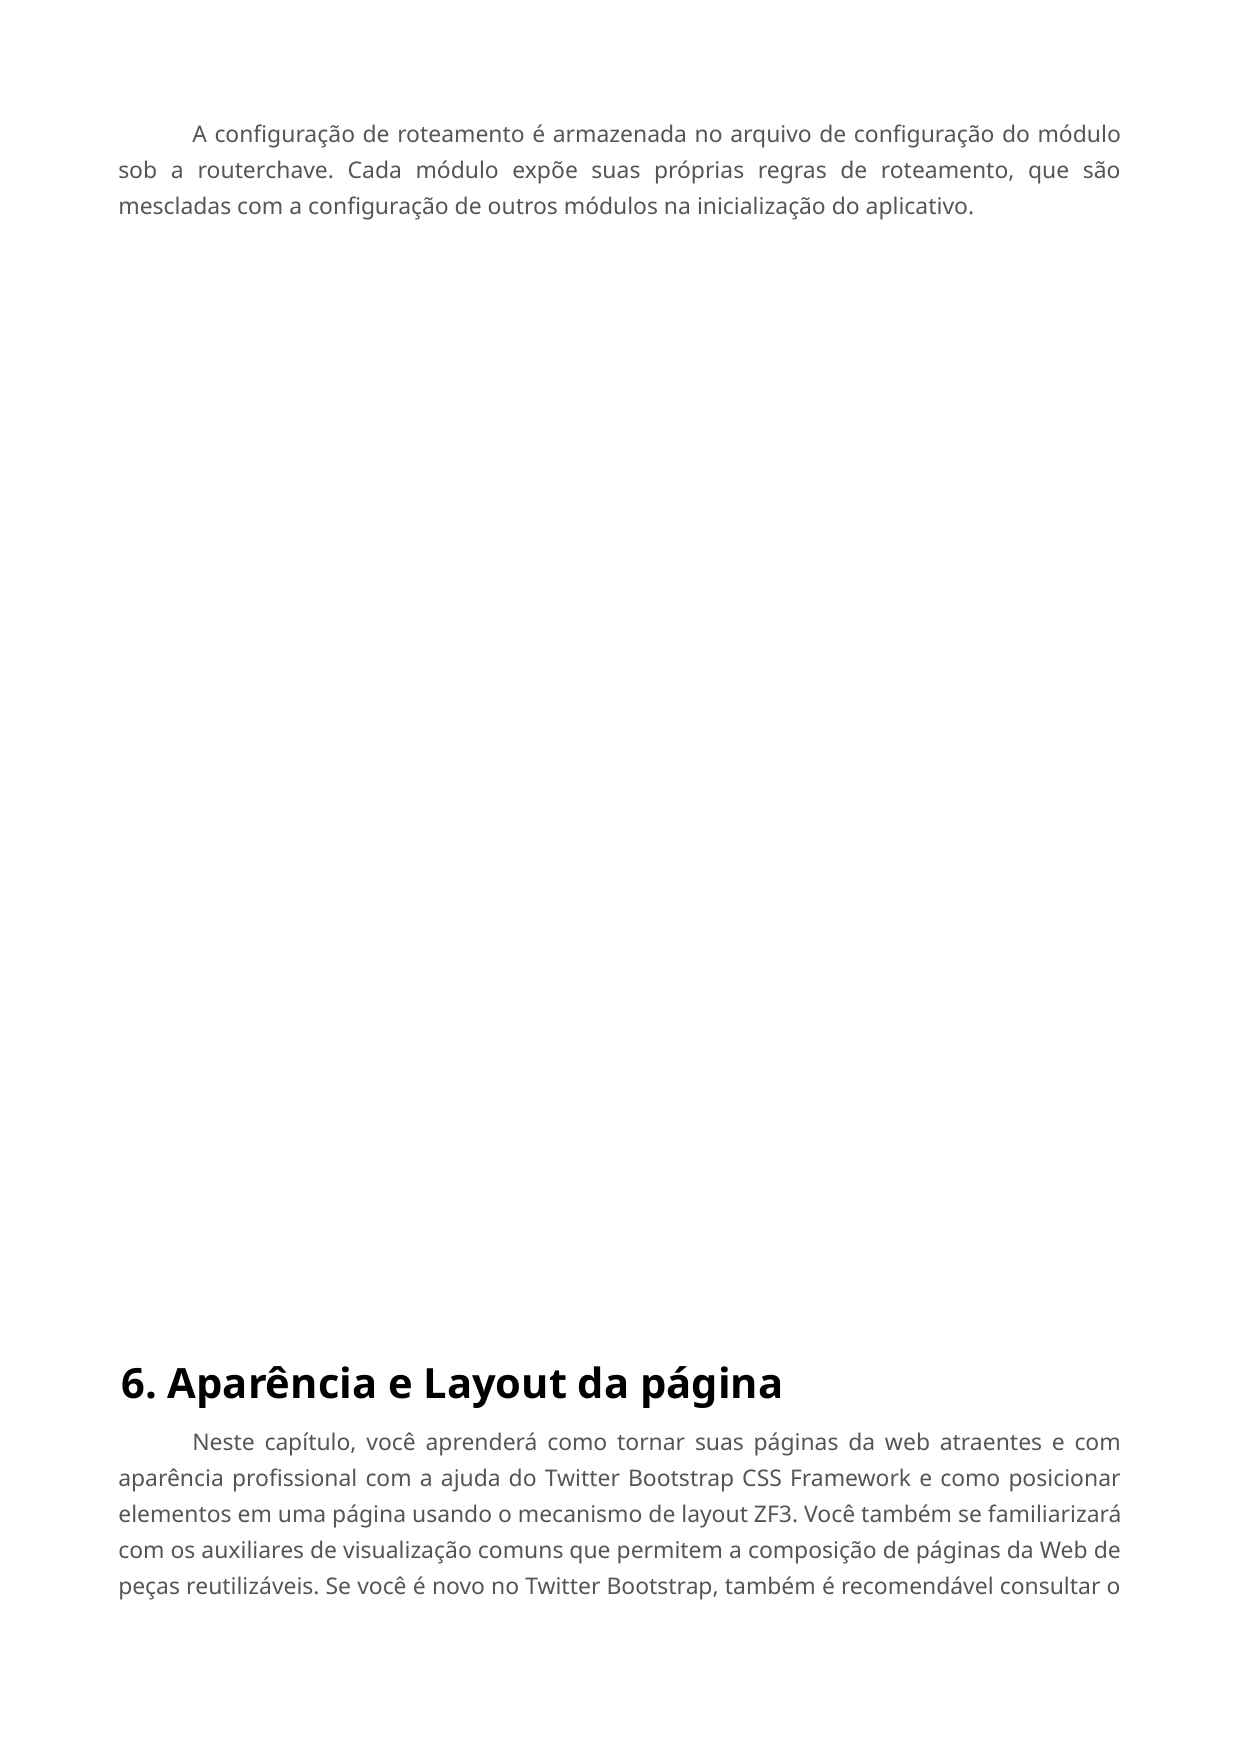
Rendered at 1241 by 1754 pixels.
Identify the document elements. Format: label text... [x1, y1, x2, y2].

text Neste capítulo, você aprenderá como tornar suas páginas da web atraentes e com aparência profissional com a ajuda do Twitter Bootstrap CSS Framework e como posicionar elementos em uma página usando o mecanismo de layout ZF3. Você também se familiarizará com os auxiliares de visualização comuns que permitem a composição de páginas da Web de peças reutilizáveis. Se você é novo no Twitter Bootstrap, também é recomendável consultar o [118, 1426, 1122, 1601]
text A configuração de roteamento é armazenada no arquivo de configuração do módulo sob a routerchave. Cada módulo expõe suas próprias regras de roteamento, que são mescladas com a configuração de outros módulos na inicialização do aplicativo. [118, 118, 1122, 221]
subtitle 6. Aparência e Layout da página [118, 1351, 1122, 1413]
